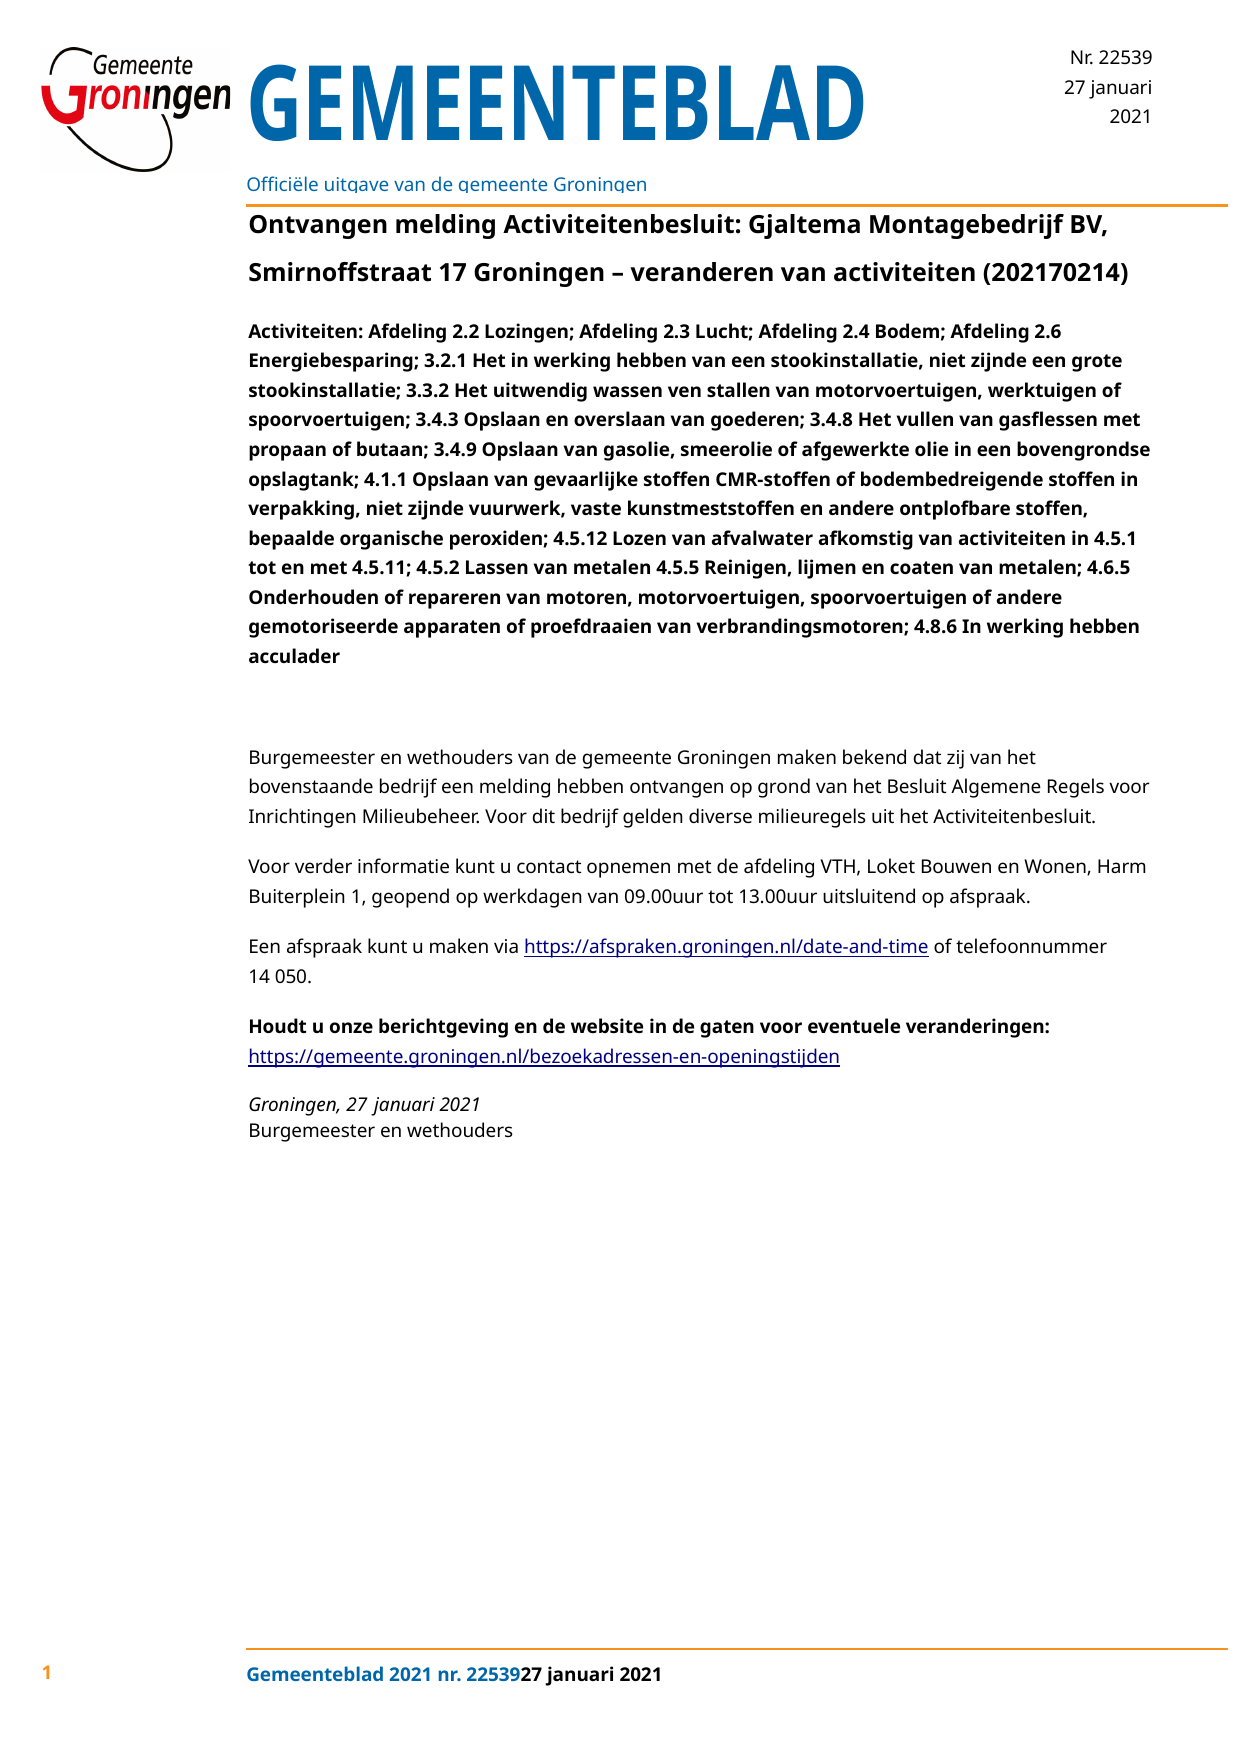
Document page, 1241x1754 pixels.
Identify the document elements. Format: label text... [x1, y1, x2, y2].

text Activiteiten: Afdeling 2.2 Lozingen; Afdeling 2.3 Lucht; Afdeling 2.4 Bodem; Afdeling 2.6 Energiebesparing; 3.2.1 Het in werking hebben van een stookinstallatie, niet zijnde een grote stookinstallatie; 3.3.2 Het uitwendig wassen ven stallen van motorvoertuigen, werktuigen of spoorvoertuigen; 3.4.3 Opslaan en overslaan van goederen; 3.4.8 Het vullen van gasflessen met propaan of butaan; 3.4.9 Opslaan van gasolie, smeerolie of afgewerkte olie in een bovengrondse opslagtank; 4.1.1 Opslaan van gevaarlijke stoffen CMR-stoffen of bodembedreigende stoffen in verpakking, niet zijnde vuurwerk, vaste kunstmeststoffen en andere ontplofbare stoffen, bepaalde organische peroxiden; 4.5.12 Lozen van afvalwater afkomstig van activiteiten in 4.5.1 tot en met 4.5.11; 4.5.2 Lassen van metalen 4.5.5 Reinigen, lijmen en coaten van metalen; 4.6.5 Onderhouden of repareren van motoren, motorvoertuigen, spoorvoertuigen of andere gemotoriseerde apparaten of proefdraaien van verbrandingsmotoren; 4.8.6 In werking hebben acculader [248, 318, 1152, 669]
text Houdt u onze berichtgeving en de website in de gaten voor eventuele veranderingen: https://gemeente.groningen.nl/bezoekadressen-en-openingstijden [248, 1014, 1152, 1069]
text Voor verder informatie kunt u contact opnemen met de afdeling VTH, Loket Bouwen en Wonen, Harm Buiterplein 1, geopend op werkdagen van 09.00uur tot 13.00uur uitsluitend op afspraak. [248, 854, 1152, 909]
text Burgemeester en wethouders van de gemeente Groningen maken bekend dat zij van het bovenstaande bedrijf een melding hebben ontvangen op grond van het Besluit Algemene Regels voor Inrichtingen Milieubeheer. Voor dit bedrijf gelden diverse milieuregels uit het Activiteitenbesluit. [248, 744, 1152, 829]
text Ontvangen melding Activiteitenbesluit: Gjaltema Montagebedrijf BV, Smirnoffstraat 17 Groningen – veranderen van activiteiten (202170214) [248, 207, 1152, 288]
text Burgemeester en wethouders [248, 1117, 1152, 1143]
text Een afspraak kunt u maken via https://afspraken.groningen.nl/date-and-time of telefoonnummer 14 050. [248, 934, 1152, 989]
text Groningen, 27 januari 2021 [248, 1091, 1152, 1117]
picture [41, 47, 231, 172]
